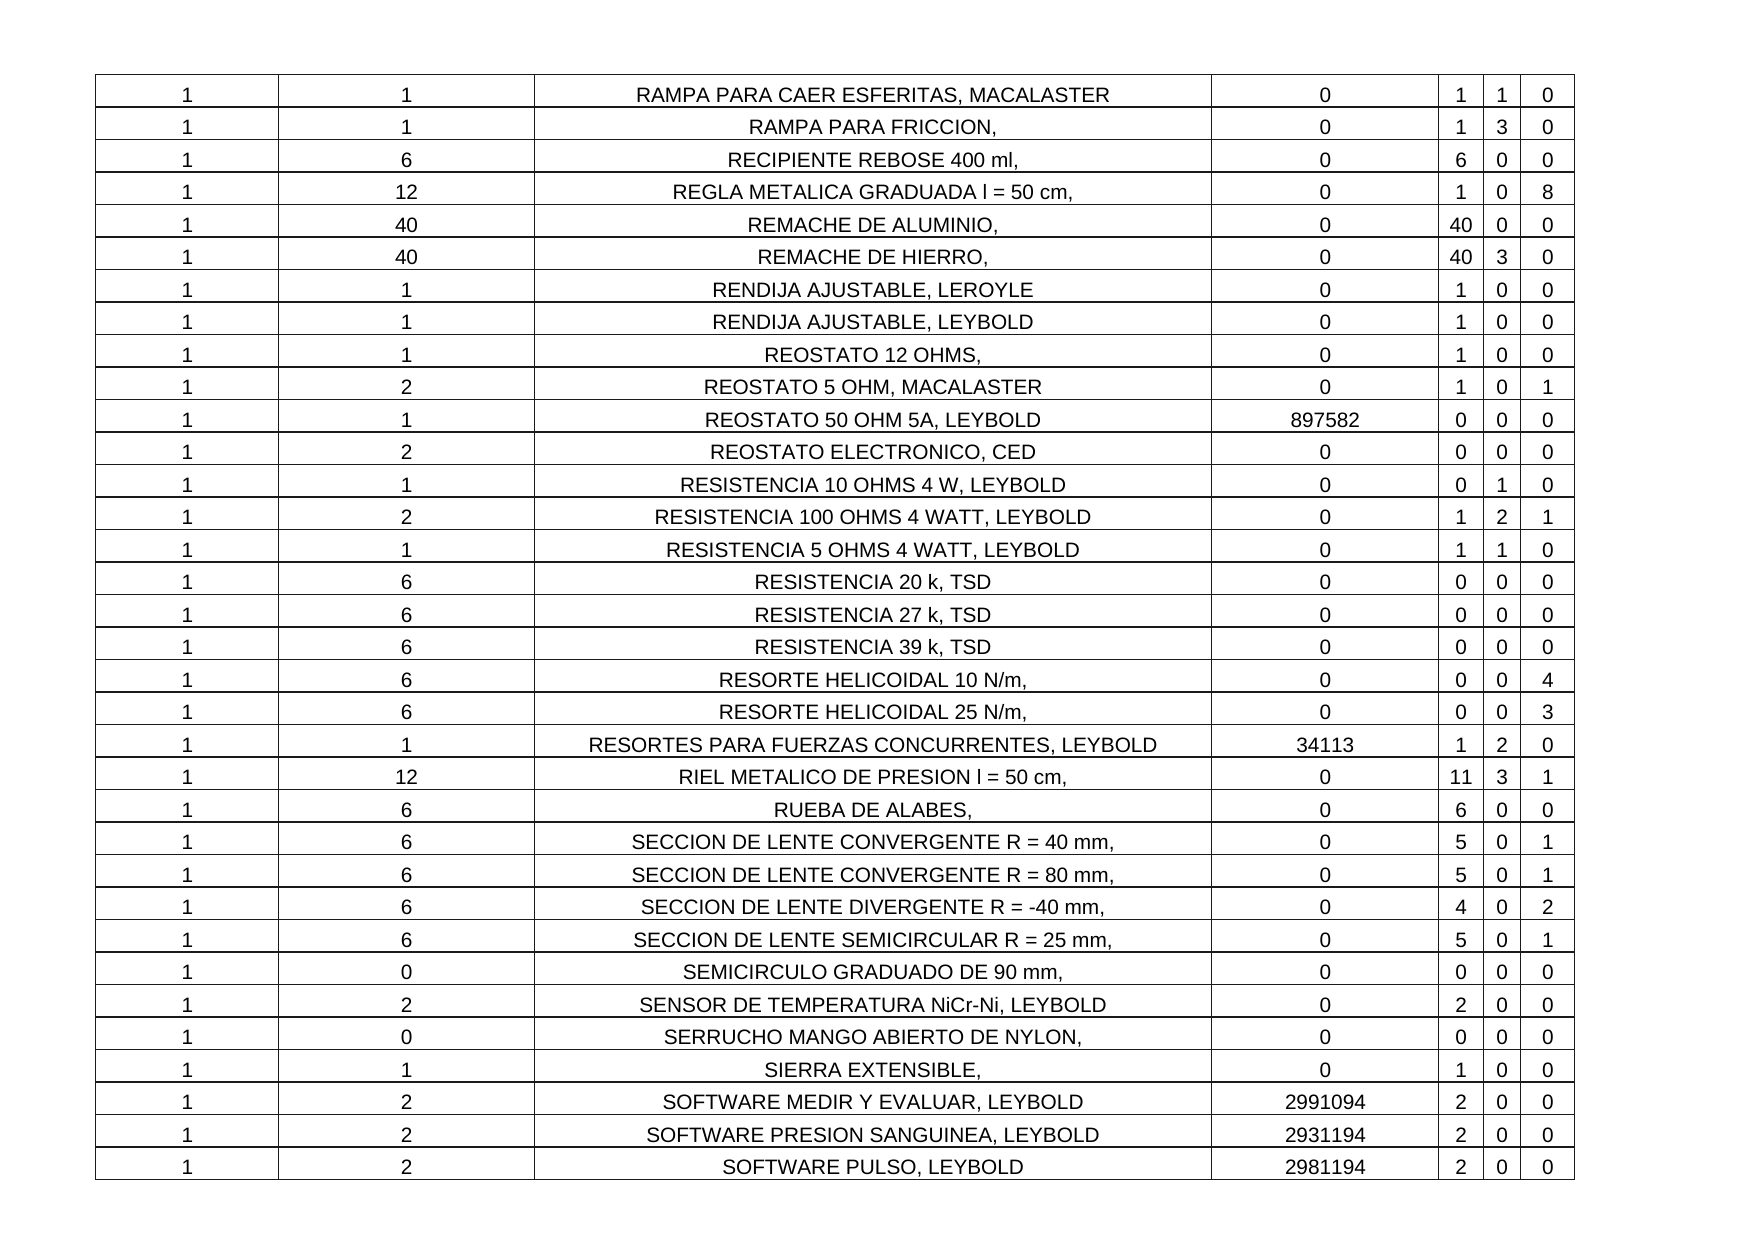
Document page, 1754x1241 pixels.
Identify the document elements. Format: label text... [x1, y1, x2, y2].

table_cell 2 [1484, 498, 1520, 529]
table_cell 1 [96, 173, 278, 204]
table_cell 1 [96, 498, 278, 529]
table_cell 1 [96, 985, 278, 1016]
table_cell 1 [279, 530, 534, 561]
table_cell 0 [1212, 433, 1438, 464]
table_cell 0 [1521, 335, 1574, 366]
table_cell 1 [279, 75, 534, 106]
table_cell 0 [1212, 693, 1438, 724]
table_cell 1 [96, 238, 278, 269]
table_cell SEMICIRCULO GRADUADO DE 90 mm, [535, 953, 1211, 984]
table_cell SECCION DE LENTE CONVERGENTE R = 80 mm, [535, 855, 1211, 886]
table_cell 34113 [1212, 725, 1438, 756]
table_cell [1575, 334, 1620, 366]
table_cell 1 [96, 75, 278, 106]
table_cell 1 [279, 108, 534, 139]
table_cell 6 [279, 888, 534, 919]
table_cell [1575, 886, 1620, 919]
table_cell SOFTWARE MEDIR Y EVALUAR, LEYBOLD [535, 1083, 1211, 1114]
table_cell [1575, 236, 1620, 269]
table_cell 0 [1212, 758, 1438, 789]
table_cell 0 [1484, 595, 1520, 626]
table_cell 0 [1439, 400, 1483, 431]
table_cell RESISTENCIA 5 OHMS 4 WATT, LEYBOLD [535, 530, 1211, 561]
table_cell RESISTENCIA 27 k, TSD [535, 595, 1211, 626]
table_cell 2 [279, 1115, 534, 1146]
table_cell RENDIJA AJUSTABLE, LEYBOLD [535, 303, 1211, 334]
table_cell [1575, 1081, 1620, 1114]
table_cell 0 [1484, 920, 1520, 951]
table_cell RESORTE HELICOIDAL 10 N/m, [535, 660, 1211, 691]
table_cell 0 [1484, 985, 1520, 1016]
table_cell 6 [279, 693, 534, 724]
table_cell 1 [279, 270, 534, 301]
table_cell 1 [96, 303, 278, 334]
table_cell 0 [1521, 563, 1574, 594]
table_cell 0 [1484, 1148, 1520, 1179]
table_cell RESORTE HELICOIDAL 25 N/m, [535, 693, 1211, 724]
table_cell 0 [1212, 205, 1438, 236]
table_cell [1575, 659, 1620, 691]
table_cell 6 [279, 790, 534, 821]
table_cell 0 [1484, 693, 1520, 724]
table_cell 0 [1212, 595, 1438, 626]
table_cell 1 [279, 335, 534, 366]
table_cell 0 [1521, 433, 1574, 464]
table_cell 0 [1439, 563, 1483, 594]
table_cell 0 [1521, 205, 1574, 236]
table_cell 0 [1521, 985, 1574, 1016]
table_cell 0 [1484, 628, 1520, 659]
table_cell 1 [1484, 465, 1520, 496]
table_cell SECCION DE LENTE CONVERGENTE R = 40 mm, [535, 823, 1211, 854]
table_cell 0 [1484, 368, 1520, 399]
table_cell 1 [96, 1050, 278, 1081]
table_cell 0 [1521, 1115, 1574, 1146]
table_cell 1 [96, 530, 278, 561]
table_cell 5 [1439, 823, 1483, 854]
table_cell 11 [1439, 758, 1483, 789]
table_cell 1 [96, 205, 278, 236]
table_cell [1575, 139, 1620, 171]
table_cell 0 [1212, 1018, 1438, 1049]
table_cell [1575, 431, 1620, 464]
table_cell RUEBA DE ALABES, [535, 790, 1211, 821]
table_cell 2 [279, 368, 534, 399]
table_cell SIERRA EXTENSIBLE, [535, 1050, 1211, 1081]
table_cell 1 [1439, 303, 1483, 334]
table_cell 0 [1521, 725, 1574, 756]
table_cell [1575, 399, 1620, 431]
table_cell [1575, 171, 1620, 204]
table_cell 8 [1521, 173, 1574, 204]
table_cell 0 [1484, 173, 1520, 204]
table_cell 0 [1212, 563, 1438, 594]
table_cell 1 [96, 725, 278, 756]
table_cell 12 [279, 173, 534, 204]
table_cell 1 [96, 108, 278, 139]
table_cell 0 [1212, 108, 1438, 139]
table_cell 3 [1484, 238, 1520, 269]
table_cell 1 [1521, 498, 1574, 529]
table_cell 0 [1484, 335, 1520, 366]
table_cell 1 [96, 920, 278, 951]
table_cell 0 [1212, 498, 1438, 529]
table_cell 1 [1439, 173, 1483, 204]
table_cell 6 [279, 595, 534, 626]
table_cell 1 [1439, 530, 1483, 561]
table_cell 1 [1521, 758, 1574, 789]
table_cell 4 [1439, 888, 1483, 919]
table_cell 0 [1521, 1083, 1574, 1114]
table_cell 0 [1212, 790, 1438, 821]
table_cell 2 [279, 498, 534, 529]
table_cell [1575, 691, 1620, 724]
table_cell 0 [1484, 563, 1520, 594]
table_cell [1575, 919, 1620, 951]
table_cell 1 [96, 140, 278, 171]
table_cell [1575, 464, 1620, 496]
table_cell 1 [96, 790, 278, 821]
table_cell 0 [1521, 140, 1574, 171]
table_cell 6 [279, 855, 534, 886]
table_cell 0 [1484, 400, 1520, 431]
table_cell 0 [1521, 270, 1574, 301]
table_cell 1 [96, 1148, 278, 1179]
table_cell 0 [1484, 303, 1520, 334]
table_cell 0 [1212, 75, 1438, 106]
table_cell 40 [1439, 238, 1483, 269]
table_cell REOSTATO 50 OHM 5A, LEYBOLD [535, 400, 1211, 431]
table_cell [1575, 951, 1620, 984]
table_cell 1 [96, 368, 278, 399]
table_cell 2 [1439, 985, 1483, 1016]
table_cell 0 [1212, 855, 1438, 886]
table_cell 1 [1439, 1050, 1483, 1081]
table_cell 0 [1212, 465, 1438, 496]
table_cell 0 [1212, 953, 1438, 984]
table_cell 1 [1521, 823, 1574, 854]
table_cell 2 [279, 1083, 534, 1114]
table_cell 0 [1439, 1018, 1483, 1049]
table_cell RENDIJA AJUSTABLE, LEROYLE [535, 270, 1211, 301]
table_cell 1 [1439, 368, 1483, 399]
table_cell [1575, 269, 1620, 301]
table_cell 2991094 [1212, 1083, 1438, 1114]
table_cell 1 [279, 465, 534, 496]
table_cell 0 [1439, 660, 1483, 691]
table_cell 897582 [1212, 400, 1438, 431]
table_cell 1 [96, 1115, 278, 1146]
table_cell 5 [1439, 855, 1483, 886]
table_cell 0 [279, 953, 534, 984]
table_cell 6 [279, 563, 534, 594]
table_cell [1575, 496, 1620, 529]
table_cell 1 [1521, 855, 1574, 886]
table_cell [1575, 561, 1620, 594]
table_cell 0 [1212, 628, 1438, 659]
table_cell 0 [1212, 888, 1438, 919]
table_cell 4 [1521, 660, 1574, 691]
table_cell 12 [279, 758, 534, 789]
table_cell 0 [1484, 888, 1520, 919]
table_cell REOSTATO 12 OHMS, [535, 335, 1211, 366]
table_cell 0 [1484, 270, 1520, 301]
table_cell 1 [96, 270, 278, 301]
table_cell 1 [96, 1018, 278, 1049]
table_cell [1575, 854, 1620, 886]
table_cell 0 [1521, 595, 1574, 626]
table_cell 0 [1212, 985, 1438, 1016]
table_cell REGLA METALICA GRADUADA l = 50 cm, [535, 173, 1211, 204]
table_cell [1575, 821, 1620, 854]
table_cell 0 [1212, 140, 1438, 171]
table_cell RESORTES PARA FUERZAS CONCURRENTES, LEYBOLD [535, 725, 1211, 756]
table_cell [1575, 1049, 1620, 1081]
table_cell REMACHE DE ALUMINIO, [535, 205, 1211, 236]
table_cell 0 [1521, 953, 1574, 984]
table_cell 1 [1521, 920, 1574, 951]
table_cell [1575, 366, 1620, 399]
table_cell 0 [1484, 1083, 1520, 1114]
table_cell 0 [1484, 1018, 1520, 1049]
table_cell 0 [1439, 433, 1483, 464]
table_cell 0 [1521, 628, 1574, 659]
table_cell 0 [1521, 238, 1574, 269]
table_cell RIEL METALICO DE PRESION l = 50 cm, [535, 758, 1211, 789]
table_cell 1 [96, 563, 278, 594]
table_cell 0 [1484, 205, 1520, 236]
table_cell [1575, 789, 1620, 821]
table_cell [1575, 1114, 1620, 1146]
table_cell 6 [1439, 140, 1483, 171]
table_cell 6 [279, 823, 534, 854]
table_cell [1575, 74, 1620, 106]
table_cell 0 [1521, 108, 1574, 139]
table_cell 6 [279, 628, 534, 659]
table_cell REOSTATO 5 OHM, MACALASTER [535, 368, 1211, 399]
table_cell 0 [1212, 238, 1438, 269]
table_cell 0 [1521, 465, 1574, 496]
table_cell 0 [1521, 1018, 1574, 1049]
table_cell 0 [1521, 1148, 1574, 1179]
table_cell 1 [96, 400, 278, 431]
table_cell [1575, 204, 1620, 236]
table_cell RESISTENCIA 20 k, TSD [535, 563, 1211, 594]
table_cell 2 [1439, 1148, 1483, 1179]
table_cell 2 [1521, 888, 1574, 919]
table_cell 0 [1484, 433, 1520, 464]
table_cell SECCION DE LENTE DIVERGENTE R = -40 mm, [535, 888, 1211, 919]
table_cell [1575, 984, 1620, 1016]
table_cell 1 [1439, 270, 1483, 301]
table_cell REOSTATO ELECTRONICO, CED [535, 433, 1211, 464]
table_cell 1 [96, 888, 278, 919]
table_cell 1 [279, 303, 534, 334]
table_cell 2 [1439, 1115, 1483, 1146]
table_cell SECCION DE LENTE SEMICIRCULAR R = 25 mm, [535, 920, 1211, 951]
table_cell 1 [279, 400, 534, 431]
table_cell 2 [279, 985, 534, 1016]
table_cell 0 [1212, 368, 1438, 399]
table_cell 0 [1212, 920, 1438, 951]
table_cell 1 [1484, 75, 1520, 106]
table_cell 0 [1439, 953, 1483, 984]
table_cell 0 [1212, 173, 1438, 204]
table_cell 6 [279, 660, 534, 691]
table_cell 0 [1484, 1050, 1520, 1081]
table_cell 0 [1521, 530, 1574, 561]
table_cell 1 [96, 335, 278, 366]
table_cell 0 [1484, 660, 1520, 691]
table_cell RESISTENCIA 10 OHMS 4 W, LEYBOLD [535, 465, 1211, 496]
table_cell 0 [1521, 1050, 1574, 1081]
table_cell 1 [96, 953, 278, 984]
table_cell 6 [279, 140, 534, 171]
table_cell 2 [279, 1148, 534, 1179]
table_cell 1 [96, 823, 278, 854]
table_cell [1575, 724, 1620, 756]
table_cell 0 [1439, 465, 1483, 496]
table_cell SENSOR DE TEMPERATURA NiCr-Ni, LEYBOLD [535, 985, 1211, 1016]
table_cell 0 [1484, 855, 1520, 886]
table_cell SOFTWARE PULSO, LEYBOLD [535, 1148, 1211, 1179]
table_cell 0 [1212, 660, 1438, 691]
table_cell 6 [279, 920, 534, 951]
table_cell [1575, 756, 1620, 789]
table_cell 1 [96, 660, 278, 691]
table_cell 0 [1212, 303, 1438, 334]
table_cell RESISTENCIA 100 OHMS 4 WATT, LEYBOLD [535, 498, 1211, 529]
table_cell 0 [1484, 790, 1520, 821]
table_cell 2 [1439, 1083, 1483, 1114]
table_cell 0 [1212, 270, 1438, 301]
table_cell [1575, 529, 1620, 561]
table_cell [1575, 1016, 1620, 1049]
table_cell SOFTWARE PRESION SANGUINEA, LEYBOLD [535, 1115, 1211, 1146]
table_cell RAMPA PARA CAER ESFERITAS, MACALASTER [535, 75, 1211, 106]
table_cell 0 [279, 1018, 534, 1049]
table_cell 1 [1439, 335, 1483, 366]
table_cell REMACHE DE HIERRO, [535, 238, 1211, 269]
table_cell 2 [279, 433, 534, 464]
table_cell 1 [1439, 75, 1483, 106]
table_cell 1 [96, 758, 278, 789]
table_cell [1575, 106, 1620, 139]
table_cell 0 [1212, 530, 1438, 561]
table_cell 40 [279, 238, 534, 269]
table_cell 1 [96, 628, 278, 659]
table_cell 1 [279, 725, 534, 756]
table_cell 0 [1484, 1115, 1520, 1146]
table_cell 0 [1521, 790, 1574, 821]
table_cell 0 [1484, 140, 1520, 171]
table_cell 1 [1439, 108, 1483, 139]
table_cell 1 [1439, 725, 1483, 756]
table_cell 3 [1484, 758, 1520, 789]
table_cell 40 [279, 205, 534, 236]
table_cell 0 [1439, 595, 1483, 626]
table_cell 2 [1484, 725, 1520, 756]
table_cell 1 [96, 1083, 278, 1114]
table_cell 1 [96, 855, 278, 886]
table_cell 1 [1484, 530, 1520, 561]
table_cell 0 [1439, 628, 1483, 659]
table_cell 1 [96, 433, 278, 464]
table_cell 0 [1212, 823, 1438, 854]
table_cell 2931194 [1212, 1115, 1438, 1146]
table_cell SERRUCHO MANGO ABIERTO DE NYLON, [535, 1018, 1211, 1049]
table_cell 6 [1439, 790, 1483, 821]
table_cell 0 [1521, 75, 1574, 106]
table_cell 3 [1521, 693, 1574, 724]
table_cell [1575, 1146, 1620, 1179]
table_cell 40 [1439, 205, 1483, 236]
table_cell RAMPA PARA FRICCION, [535, 108, 1211, 139]
table_cell 1 [1439, 498, 1483, 529]
table_cell 1 [1521, 368, 1574, 399]
table_cell 1 [96, 465, 278, 496]
table_cell 1 [96, 595, 278, 626]
table_cell [1575, 301, 1620, 334]
table_cell 0 [1521, 400, 1574, 431]
table_cell 0 [1439, 693, 1483, 724]
table_cell 0 [1212, 335, 1438, 366]
table_cell 0 [1484, 953, 1520, 984]
table_cell 2981194 [1212, 1148, 1438, 1179]
table_cell 0 [1212, 1050, 1438, 1081]
table_cell 5 [1439, 920, 1483, 951]
table_cell 0 [1484, 823, 1520, 854]
table_cell 1 [279, 1050, 534, 1081]
table_cell [1575, 626, 1620, 659]
table_cell 0 [1521, 303, 1574, 334]
table_cell [1575, 594, 1620, 626]
table_cell 3 [1484, 108, 1520, 139]
table_cell RECIPIENTE REBOSE 400 ml, [535, 140, 1211, 171]
table_cell 1 [96, 693, 278, 724]
table_cell RESISTENCIA 39 k, TSD [535, 628, 1211, 659]
